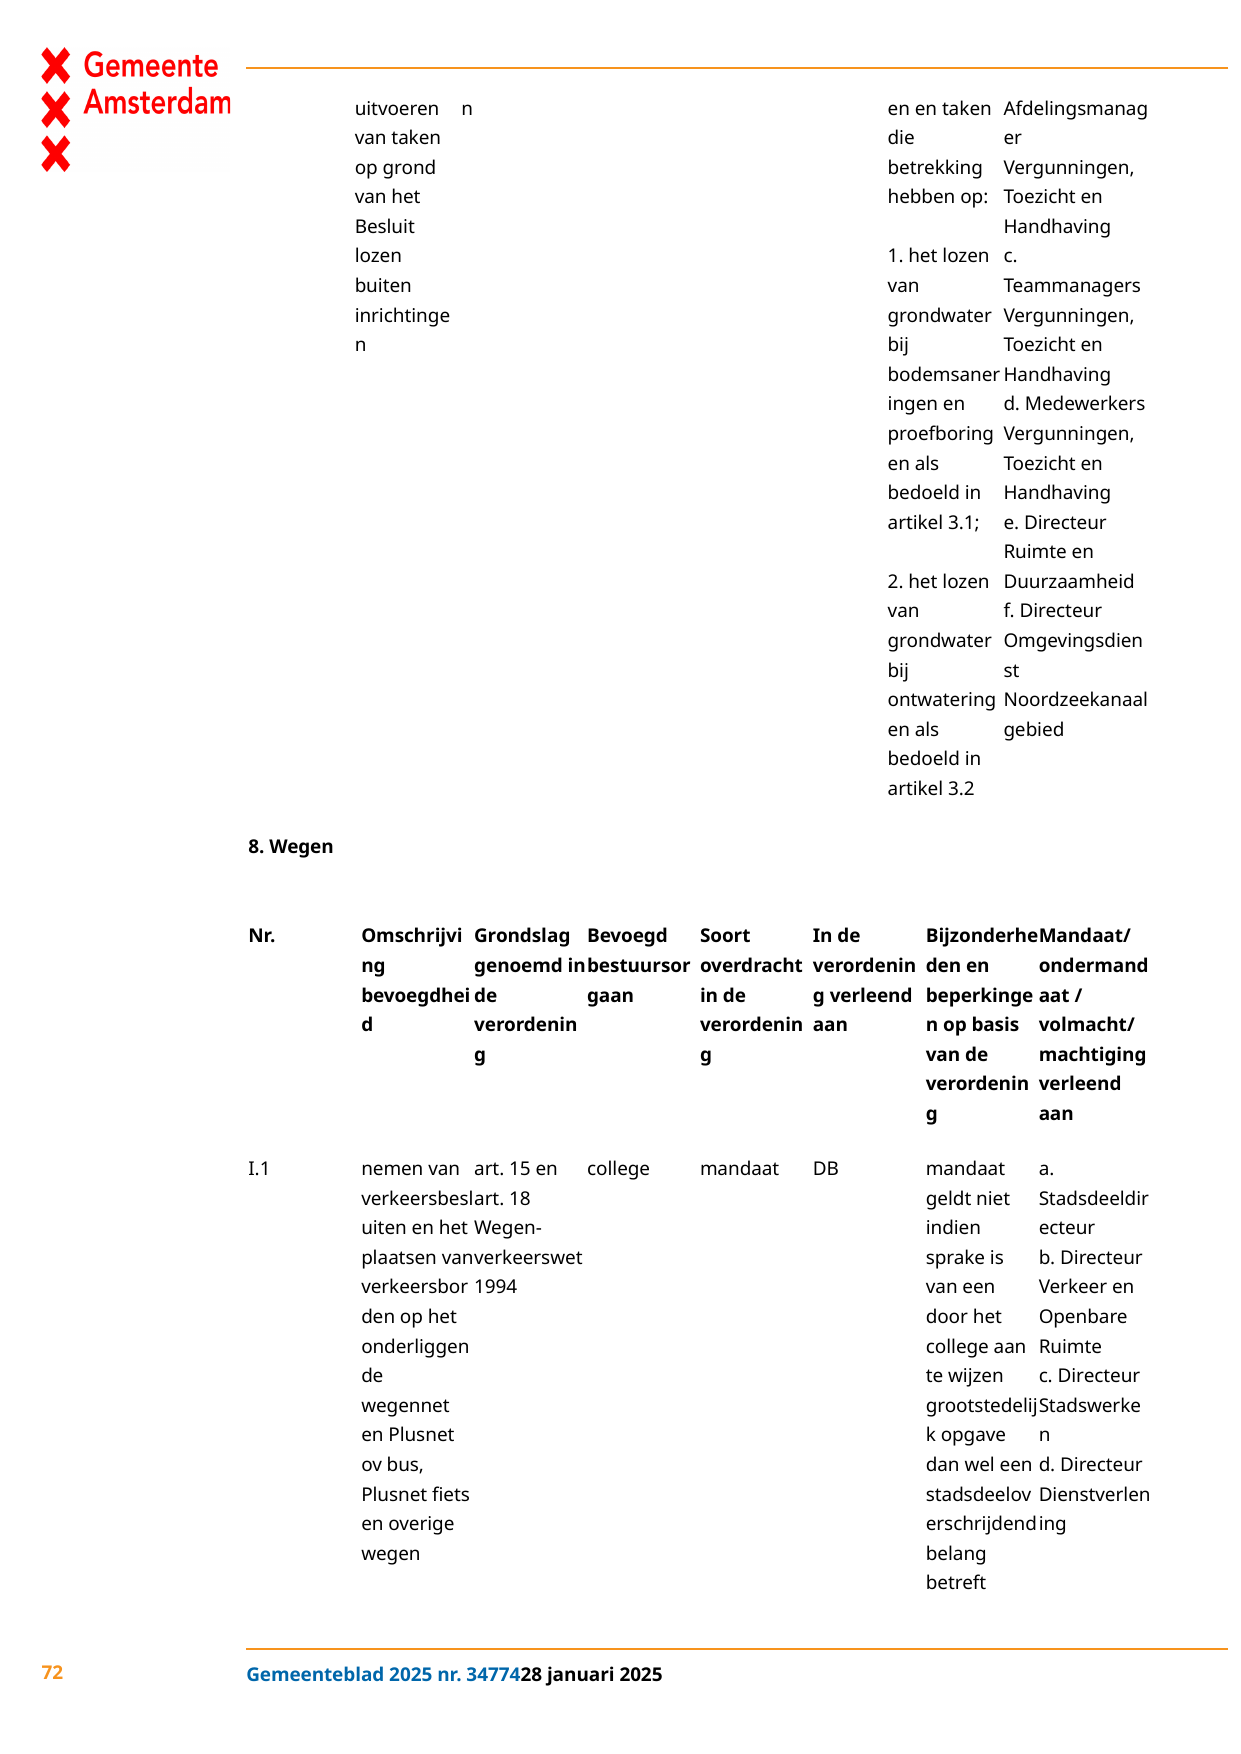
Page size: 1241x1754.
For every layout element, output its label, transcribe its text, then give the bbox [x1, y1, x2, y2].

table_cell [248, 95, 354, 801]
table_header Bevoegd bestuursorgaan [587, 893, 700, 1126]
table_cell college [587, 1126, 700, 1595]
table_header Grondslag genoemd in de verordening [474, 893, 587, 1126]
table_cell en en taken die betrekking hebben op: 1. het lozen van grondwater bij bodemsaneringen en proefboringen als bedoeld in artikel 3.1; 2. het lozen van grondwater bij ontwateringen als bedoeld in artikel 3.2 [888, 95, 1003, 801]
table_header Soort overdracht in de verordening [700, 893, 813, 1126]
table_cell n [461, 95, 568, 801]
table_cell a. Stadsdeeldirecteur b. Directeur Verkeer en Openbare Ruimte c. Directeur Stadswerken d. Directeur Dienstverlening [1039, 1126, 1152, 1595]
table_cell mandaat geldt niet indien sprake is van een door het college aan te wijzen grootstedelijk opgave dan wel een stadsdeeloverschrijdend belang betreft [926, 1126, 1038, 1595]
table_header Omschrijving bevoegdheid [361, 893, 474, 1126]
table_header Mandaat/ ondermandaat / volmacht/machtiging verleend aan [1039, 893, 1152, 1126]
table_cell uitvoeren van taken op grond van het Besluit lozen buiten inrichtingen [355, 95, 461, 801]
table_cell mandaat [700, 1126, 813, 1595]
table_cell art. 15 en art. 18 Wegen-verkeerswet 1994 [474, 1126, 587, 1595]
table_cell [674, 95, 781, 801]
table_cell I.1 [248, 1126, 361, 1595]
table_header Nr. [248, 893, 361, 1126]
table_header Bijzonderheden en beperkingen op basis van de verordening [926, 893, 1038, 1126]
table_cell Afdelingsmanager Vergunningen, Toezicht en Handhaving c. Teammanagers Vergunningen, Toezicht en Handhaving d. Medewerkers Vergunningen, Toezicht en Handhaving e. Directeur Ruimte en Duurzaamheid f. Directeur Omgevingsdienst Noordzeekanaalgebied [1003, 95, 1152, 801]
table_cell [781, 95, 887, 801]
picture [41, 47, 231, 172]
text 8. Wegen [248, 834, 1152, 859]
table_cell [568, 95, 674, 801]
table_cell DB [813, 1126, 926, 1595]
table_cell nemen van verkeersbesluiten en het plaatsen van verkeersborden op het onderliggende wegennet en Plusnet ov bus, Plusnet fiets en overige wegen [361, 1126, 474, 1595]
table_header In de verordening verleend aan [813, 893, 926, 1126]
